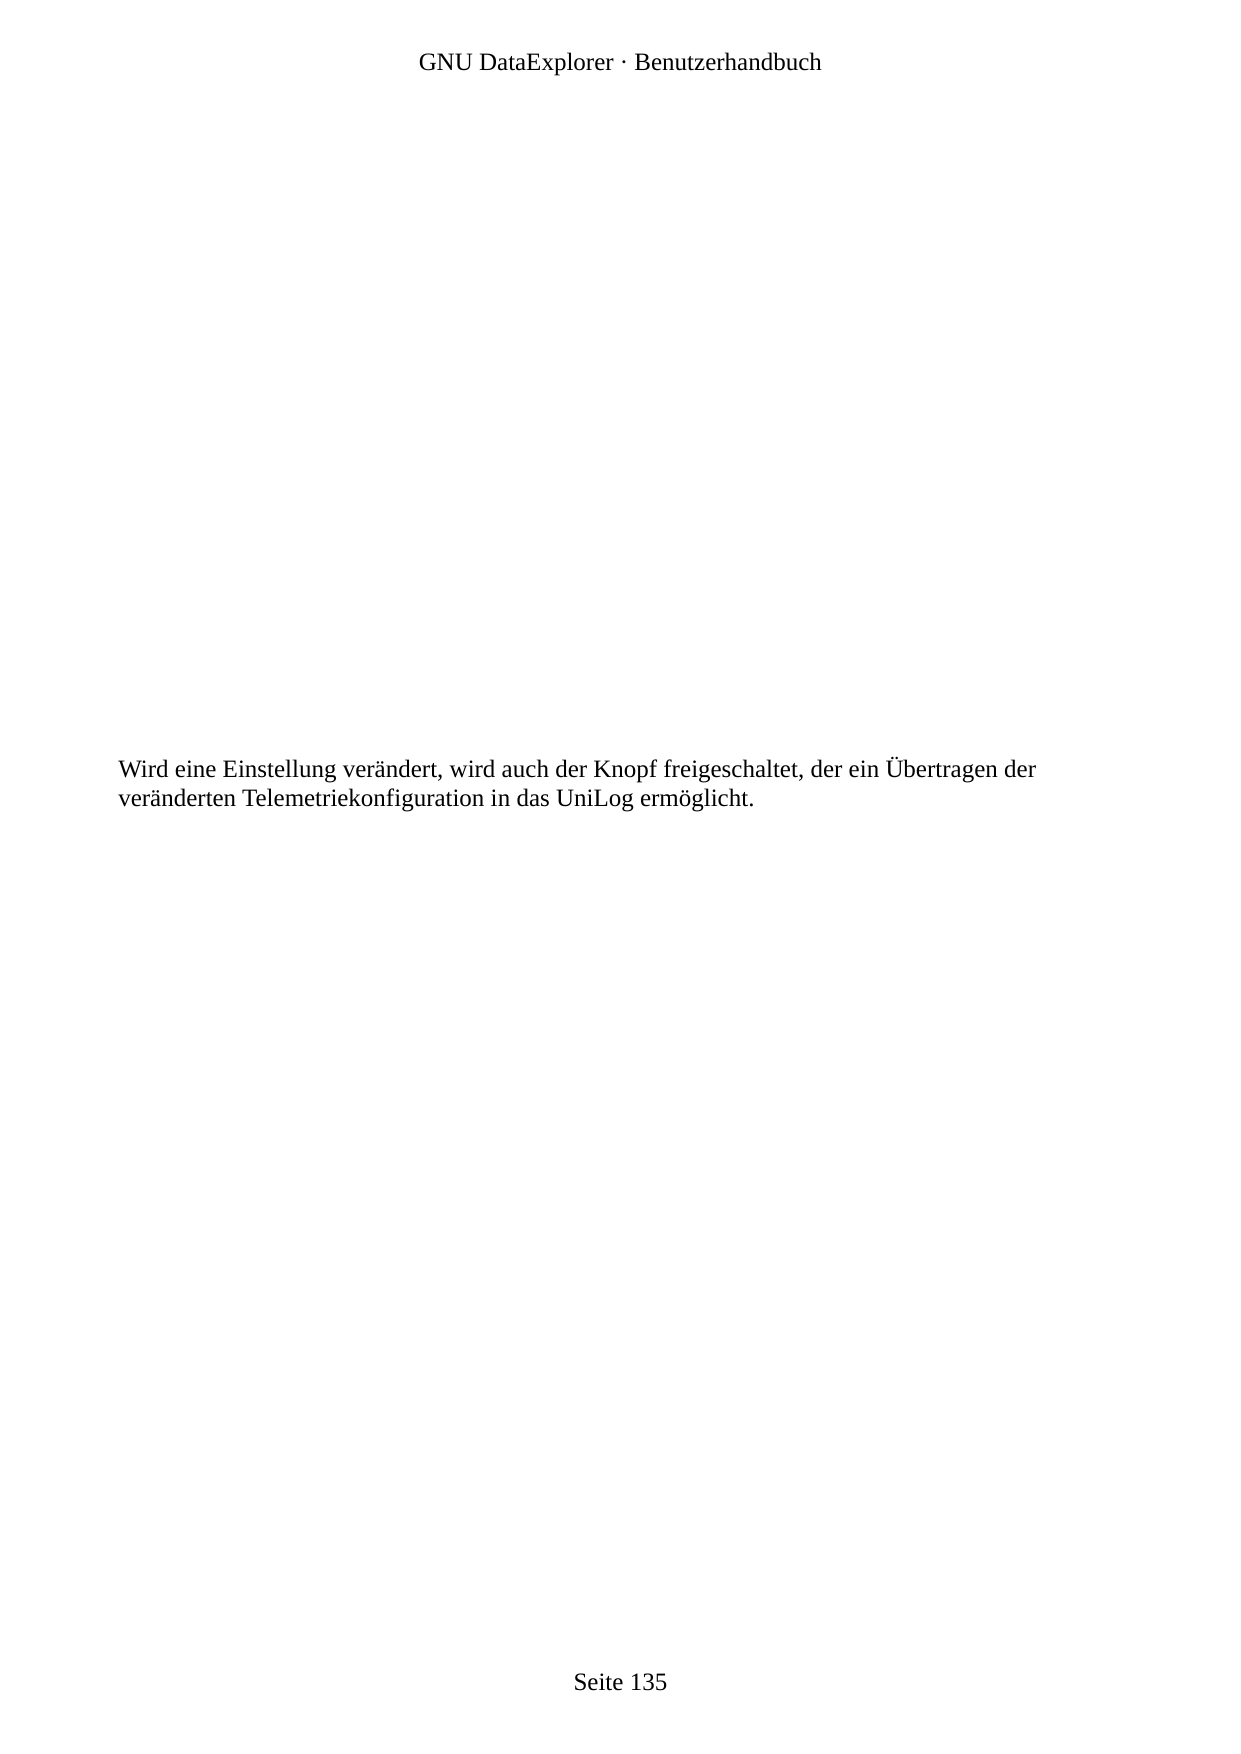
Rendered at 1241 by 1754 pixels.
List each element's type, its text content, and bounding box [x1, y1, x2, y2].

text Wird eine Einstellung verändert, wird auch der Knopf freigeschaltet, der ein Übertragen der veränderten Telemetriekonfiguration in das UniLog ermöglicht. [118, 754, 1122, 812]
